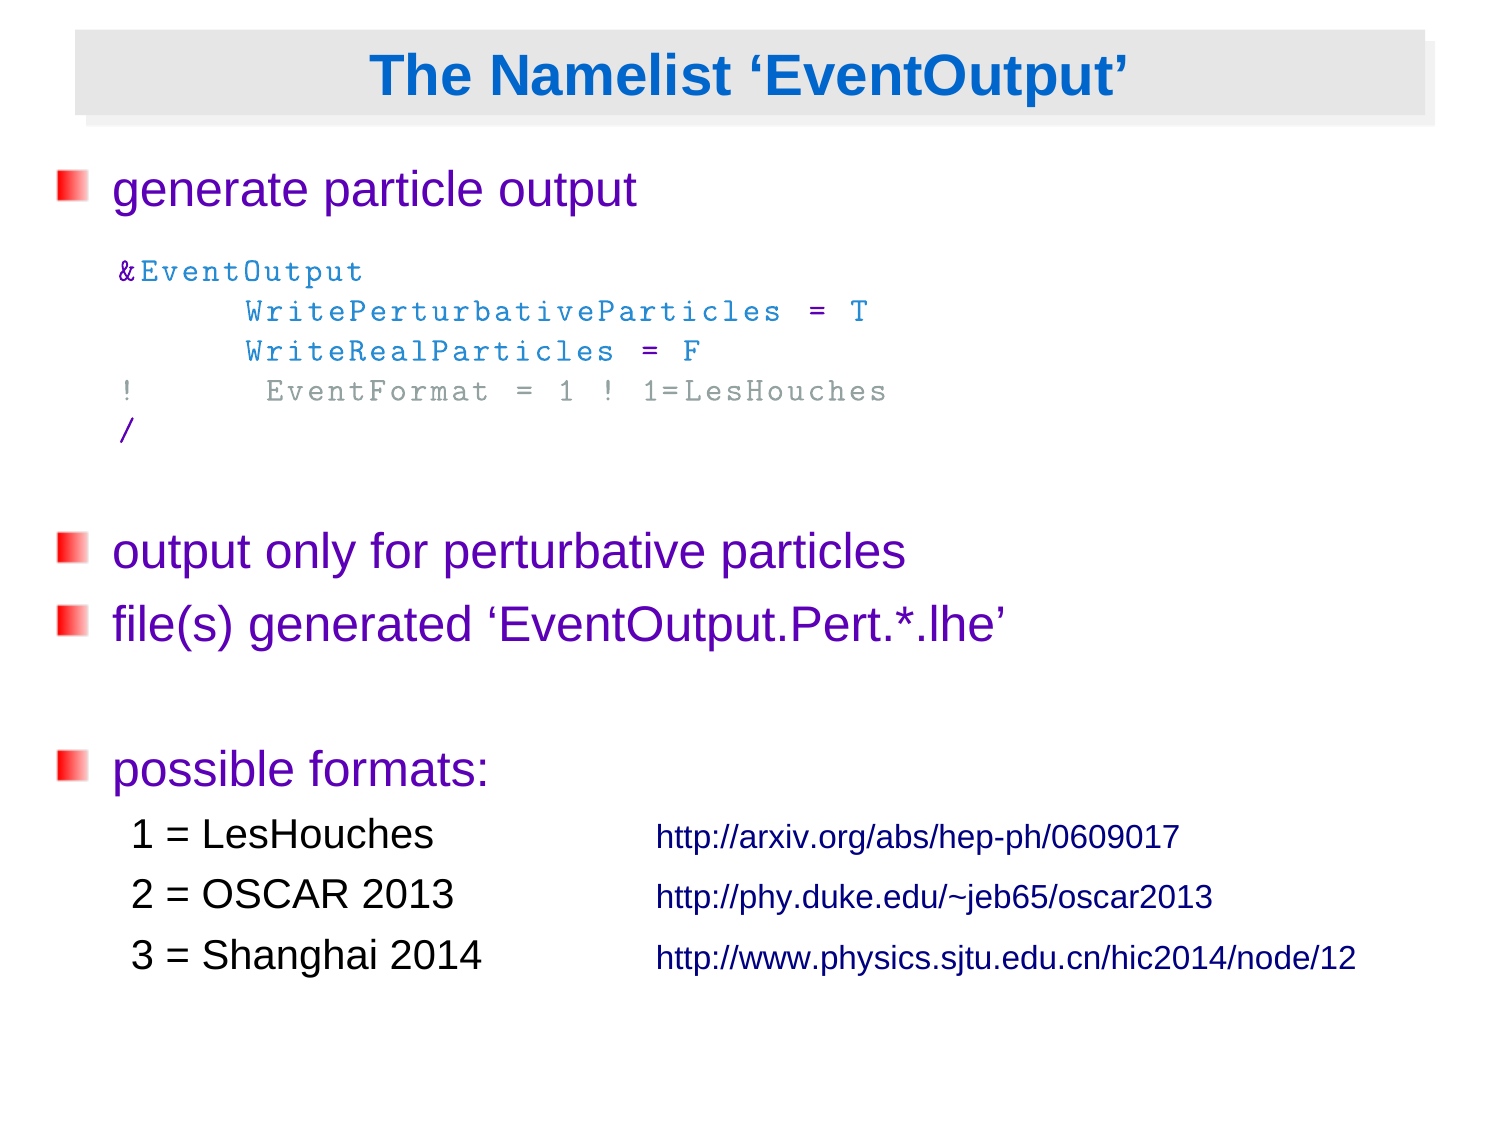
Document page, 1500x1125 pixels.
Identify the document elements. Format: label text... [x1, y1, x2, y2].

title The Namelist ‘EventOutput’ [75, 29, 1426, 116]
text_box [118, 260, 887, 444]
list generate particle output output only for perturbative particles file(s) generated ‘EventOutput.Pert.*.lhe’ possible formats: LesHouches http://arxiv.org/abs/hep-ph/0609017 OSCAR 2013 http://phy.duke.edu/~jeb65/oscar2013 Shanghai 2014 http://www.physics.sjtu.edu.cn/hic2014/node/12 [41, 148, 1459, 1093]
